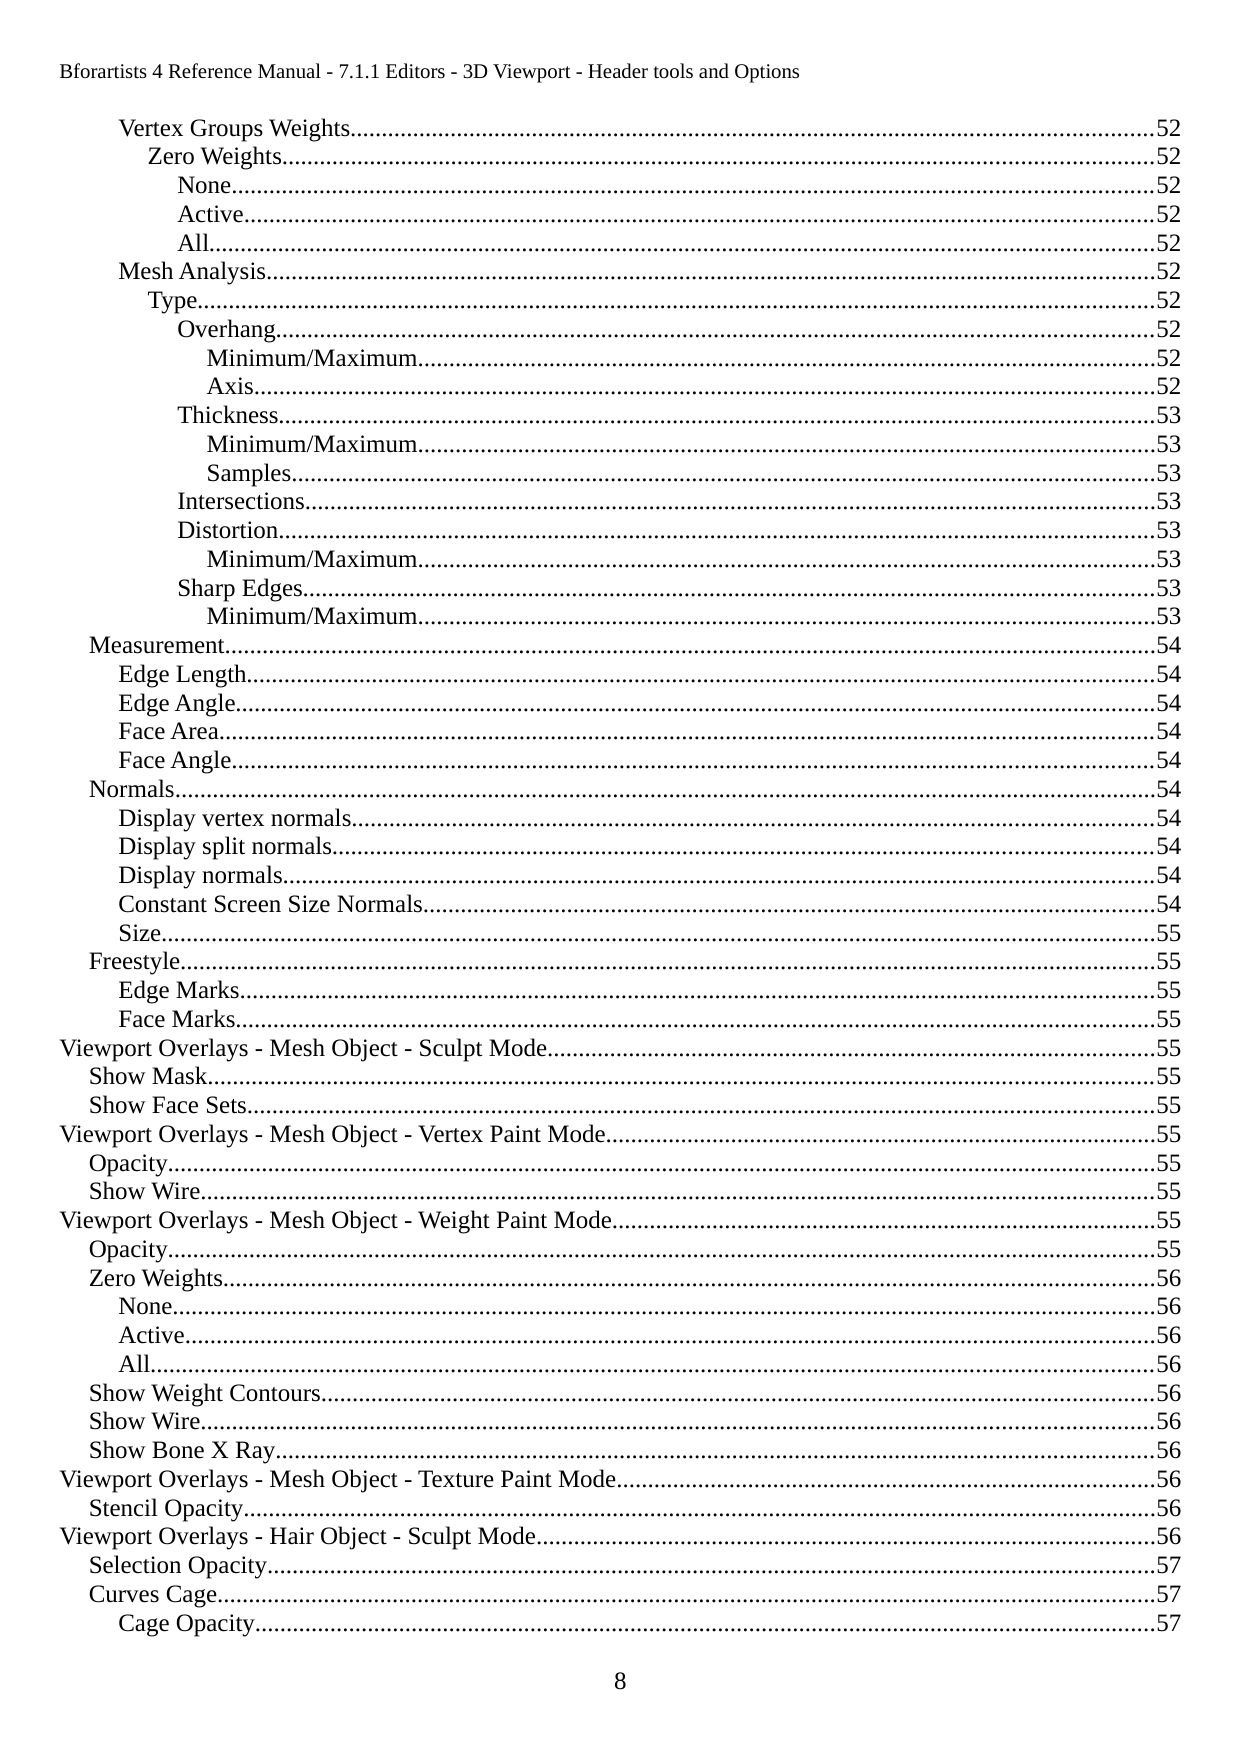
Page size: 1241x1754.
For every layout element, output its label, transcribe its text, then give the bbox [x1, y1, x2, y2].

text Minimum/Maximum 53 [206, 544, 1181, 573]
text All 56 [118, 1349, 1181, 1378]
text Show Face Sets 55 [88, 1090, 1181, 1119]
text Minimum/Maximum 52 [206, 343, 1181, 371]
text Viewport Overlays - Mesh Object - Weight Paint Mode 55 [59, 1205, 1181, 1234]
text Freestyle 55 [88, 946, 1181, 975]
text Viewport Overlays - Mesh Object - Vertex Paint Mode 55 [59, 1119, 1181, 1148]
text Show Mask 55 [88, 1061, 1181, 1090]
text None 52 [177, 170, 1181, 199]
text Minimum/Maximum 53 [206, 601, 1181, 630]
text Minimum/Maximum 53 [206, 429, 1181, 458]
text Type 52 [147, 285, 1181, 314]
text Normals 54 [88, 774, 1181, 803]
text Thickness 53 [177, 400, 1181, 429]
text Cage Opacity 57 [118, 1608, 1181, 1636]
text Sharp Edges 53 [177, 573, 1181, 601]
text Show Weight Contours 56 [88, 1378, 1181, 1406]
text Curves Cage 57 [88, 1579, 1181, 1608]
text Overhang 52 [177, 314, 1181, 343]
text Show Bone X Ray 56 [88, 1435, 1181, 1464]
text Vertex Groups Weights 52 [118, 113, 1181, 141]
text Constant Screen Size Normals 54 [118, 889, 1181, 918]
text Stencil Opacity 56 [88, 1493, 1181, 1521]
text Face Angle 54 [118, 745, 1181, 774]
text Edge Marks 55 [118, 975, 1181, 1004]
text Active 56 [118, 1320, 1181, 1349]
text Measurement 54 [88, 630, 1181, 659]
text Active 52 [177, 199, 1181, 228]
text Opacity 55 [88, 1234, 1181, 1263]
text Intersections 53 [177, 486, 1181, 515]
text Display vertex normals 54 [118, 803, 1181, 831]
text Opacity 55 [88, 1148, 1181, 1176]
text Size 55 [118, 918, 1181, 946]
text Edge Length 54 [118, 659, 1181, 688]
text Viewport Overlays - Mesh Object - Sculpt Mode 55 [59, 1033, 1181, 1061]
text Display split normals 54 [118, 831, 1181, 860]
text Viewport Overlays - Mesh Object - Texture Paint Mode 56 [59, 1464, 1181, 1493]
text Show Wire 55 [88, 1176, 1181, 1205]
text Viewport Overlays - Hair Object - Sculpt Mode 56 [59, 1521, 1181, 1550]
text Face Area 54 [118, 716, 1181, 745]
text Zero Weights 56 [88, 1263, 1181, 1291]
text All 52 [177, 228, 1181, 256]
text Axis 52 [206, 371, 1181, 400]
text Samples 53 [206, 458, 1181, 486]
text Distortion 53 [177, 515, 1181, 544]
text Zero Weights 52 [147, 141, 1181, 170]
text Mesh Analysis 52 [118, 256, 1181, 285]
text Edge Angle 54 [118, 688, 1181, 716]
text Display normals 54 [118, 860, 1181, 889]
text Show Wire 56 [88, 1406, 1181, 1435]
text Selection Opacity 57 [88, 1550, 1181, 1579]
text None 56 [118, 1291, 1181, 1320]
text Face Marks 55 [118, 1004, 1181, 1033]
